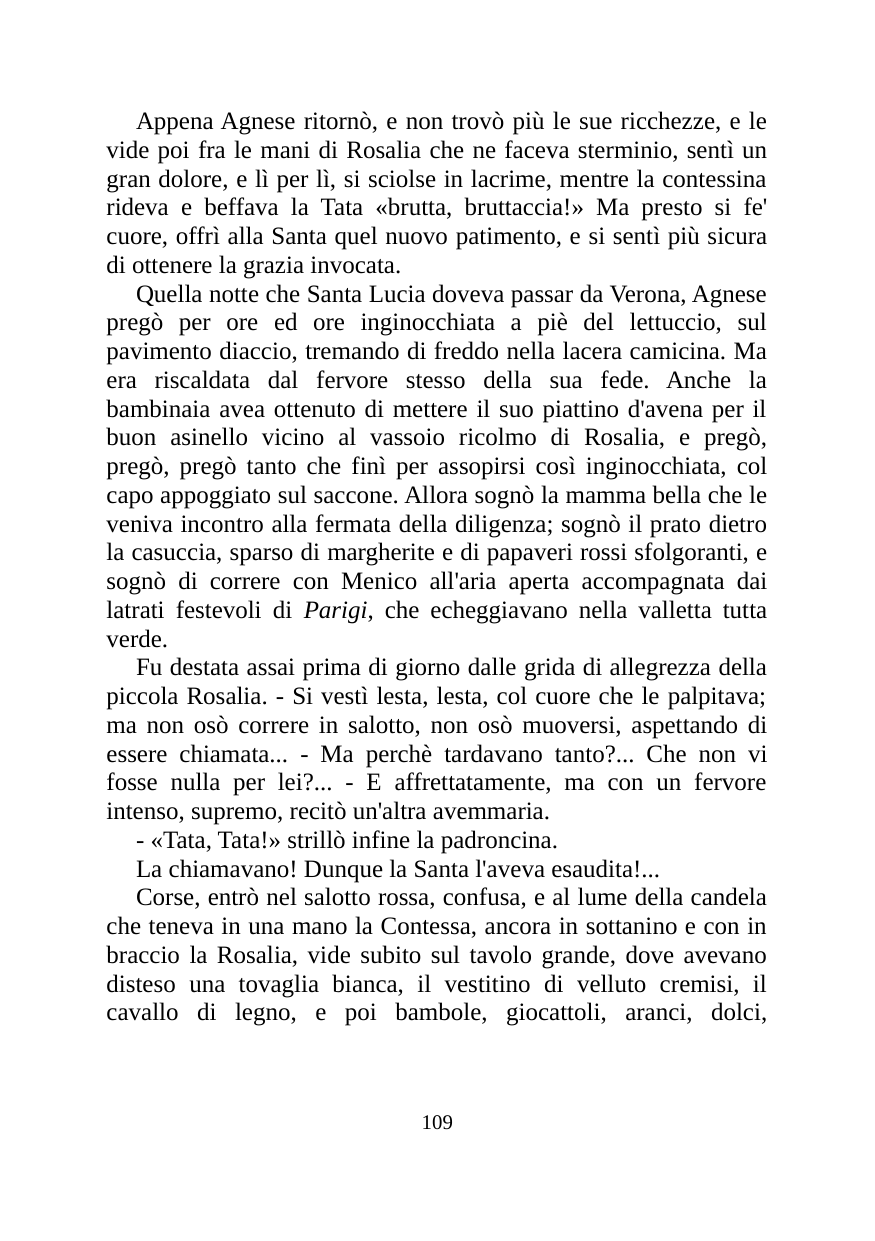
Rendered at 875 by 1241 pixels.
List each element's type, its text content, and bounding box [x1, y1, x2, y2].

text Fu destata assai prima di giorno dalle grida di allegrezza della piccola Rosalia. - Si vestì lesta, lesta, col cuore che le palpitava; ma non osò correre in salotto, non osò muoversi, aspettando di essere chiamata... - Ma perchè tardavano tanto?... Che non vi fosse nulla per lei?... - E affrettatamente, ma con un fervore intenso, supremo, recitò un'altra avemmaria. [106, 652, 768, 825]
text Corse, entrò nel salotto rossa, confusa, e al lume della candela che teneva in una mano la Contessa, ancora in sottanino e con in braccio la Rosalia, vide subito sul tavolo grande, dove avevano disteso una tovaglia bianca, il vestitino di velluto cremisi, il cavallo di legno, e poi bambole, giocattoli, aranci, dolci, [106, 882, 768, 1026]
text La chiamavano! Dunque la Santa l'aveva esaudita!... [106, 854, 768, 882]
text Appena Agnese ritornò, e non trovò più le sue ricchezze, e le vide poi fra le mani di Rosalia che ne faceva sterminio, sentì un gran dolore, e lì per lì, si sciolse in lacrime, mentre la contessina rideva e beffava la Tata «brutta, bruttaccia!» Ma presto si fe' cuore, offrì alla Santa quel nuovo patimento, e si sentì più sicura di ottenere la grazia invocata. [106, 106, 768, 279]
text - «Tata, Tata!» strillò infine la padroncina. [106, 825, 768, 854]
text Quella notte che Santa Lucia doveva passar da Verona, Agnese pregò per ore ed ore inginocchiata a piè del lettuccio, sul pavimento diaccio, tremando di freddo nella lacera camicina. Ma era riscaldata dal fervore stesso della sua fede. Anche la bambinaia avea ottenuto di mettere il suo piattino d'avena per il buon asinello vicino al vassoio ricolmo di Rosalia, e pregò, pregò, pregò tanto che finì per assopirsi così inginocchiata, col capo appoggiato sul saccone. Allora sognò la mamma bella che le veniva incontro alla fermata della diligenza; sognò il prato dietro la casuccia, sparso di margherite e di papaveri rossi sfolgoranti, e sognò di correre con Menico all'aria aperta accompagnata dai latrati festevoli di Parigi, che echeggiavano nella valletta tutta verde. [106, 279, 768, 652]
